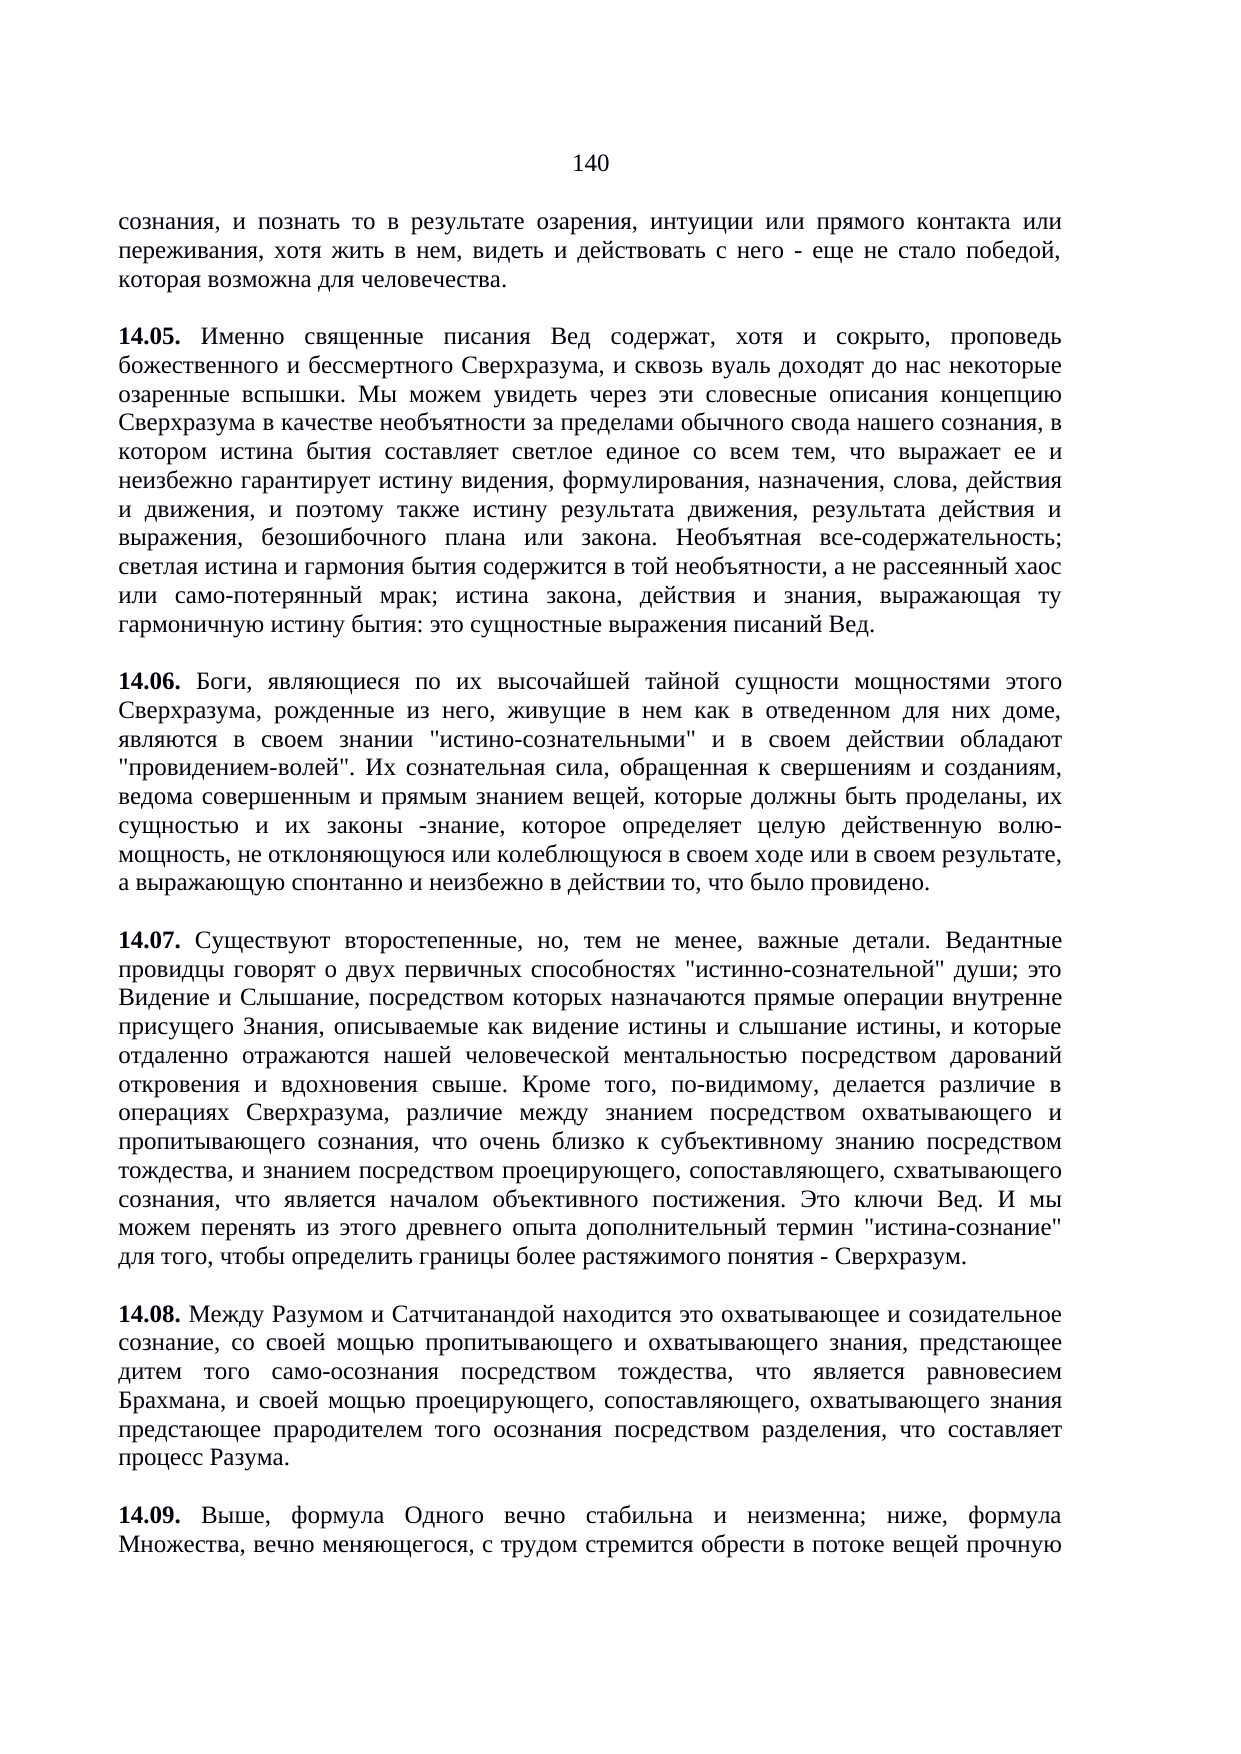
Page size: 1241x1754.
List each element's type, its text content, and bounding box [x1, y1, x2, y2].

text 14.06. Боги, являющиеся по их высочайшей тайной сущности мощностями этого Сверхразума, рожденные из него, живущие в нем как в отведенном для них доме, являются в своем знании "истино-сознательными" и в своем действии обладают "провидением-волей". Их сознательная сила, обращенная к свершениям и созданиям, ведома совершенным и прямым знанием вещей, которые должны быть проделаны, их сущностью и их законы -знание, которое определяет целую действенную волю-мощность, не отклоняющуюся или колеблющуюся в своем ходе или в своем результате, а выражающую спонтанно и неизбежно в действии то, что было провидено. [118, 666, 1063, 896]
text 14.09. Выше, формула Одного вечно стабильна и неизменна; ниже, формула Множества, вечно меняющегося, с трудом стремится обрести в потоке вещей прочную [118, 1500, 1063, 1557]
text 14.08. Между Разумом и Сатчитанандой находится это охватывающее и созидательное сознание, со своей мощью пропитывающего и охватывающего знания, предстающее дитем того само-осознания посредством тождества, что является равновесием Брахмана, и своей мощью проецирующего, сопоставляющего, охватывающего знания предстающее прародителем того осознания посредством разделения, что составляет процесс Разума. [118, 1299, 1063, 1471]
text сознания, и познать то в результате озарения, интуиции или прямого контакта или переживания, хотя жить в нем, видеть и действовать с него - еще не стало победой, которая возможна для человечества. [118, 206, 1063, 292]
text 14.05. Именно священные писания Вед содержат, хотя и сокрыто, проповедь божественного и бессмертного Сверхразума, и сквозь вуаль доходят до нас некоторые озаренные вспышки. Мы можем увидеть через эти словесные описания концепцию Сверхразума в качестве необъятности за пределами обычного свода нашего сознания, в котором истина бытия составляет светлое единое со всем тем, что выражает ее и неизбежно гарантирует истину видения, формулирования, назначения, слова, действия и движения, и поэтому также истину результата движения, результата действия и выражения, безошибочного плана или закона. Необъятная все-содержательность; светлая истина и гармония бытия содержится в той необъятности, а не рассеянный хаос или само-потерянный мрак; истина закона, действия и знания, выражающая ту гармоничную истину бытия: это сущностные выражения писаний Вед. [118, 321, 1063, 637]
text 14.07. Существуют второстепенные, но, тем не менее, важные детали. Ведантные провидцы говорят о двух первичных способностях "истинно-сознательной" души; это Видение и Слышание, посредством которых назначаются прямые операции внутренне присущего Знания, описываемые как видение истины и слышание истины, и которые отдаленно отражаются нашей человеческой ментальностью посредством дарований откровения и вдохновения свыше. Кроме того, по-видимому, делается различие в операциях Сверхразума, различие между знанием посредством охватывающего и пропитывающего сознания, что очень близко к субъективному знанию посредством тождества, и знанием посредством проецирующего, сопоставляющего, схватывающего сознания, что является началом объективного постижения. Это ключи Вед. И мы можем перенять из этого древнего опыта дополнительный термин "истина-сознание" для того, чтобы определить границы более растяжимого понятия - Сверхразум. [118, 925, 1063, 1270]
